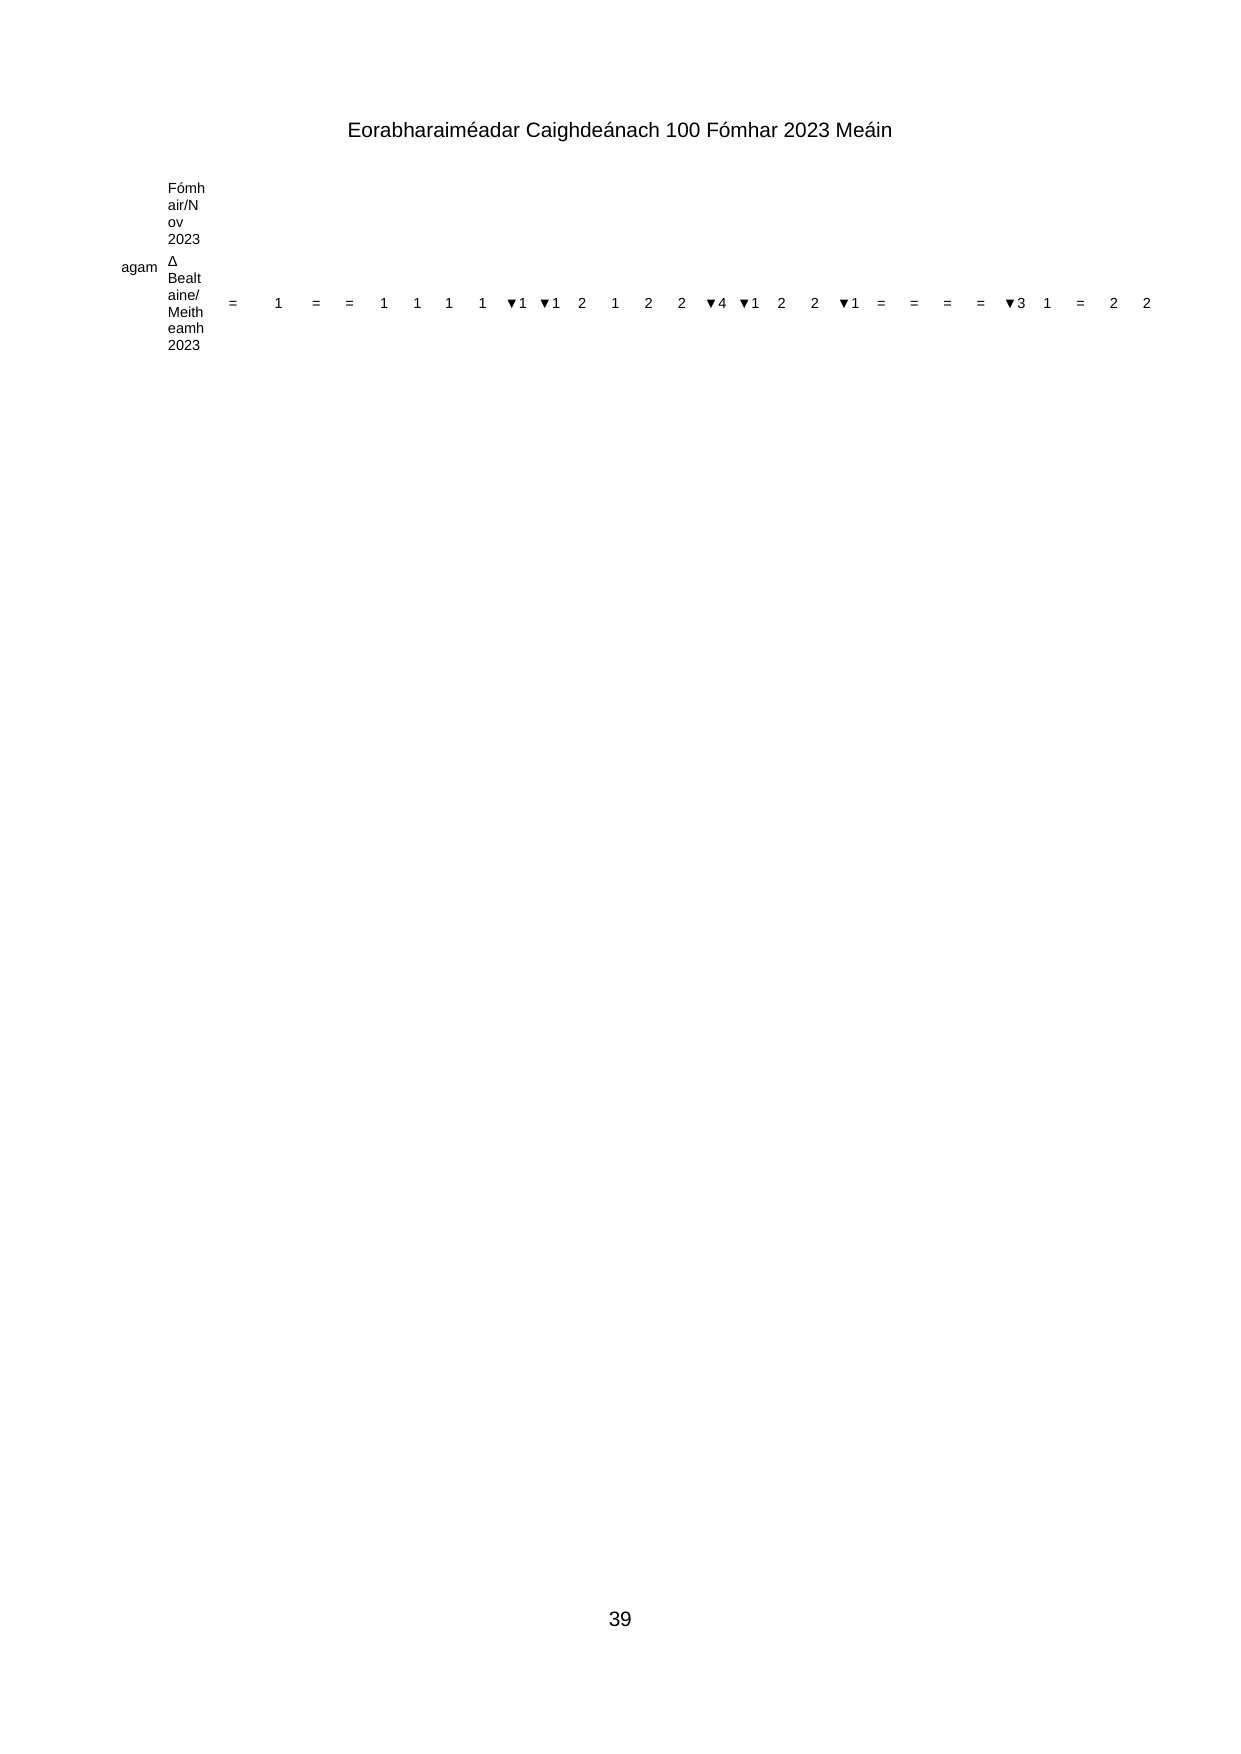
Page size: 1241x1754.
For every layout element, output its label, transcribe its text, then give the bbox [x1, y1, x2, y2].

table_cell [366, 177, 402, 250]
table_cell Δ Bealtaine/Meitheamh 2023 [165, 250, 209, 356]
table_cell [798, 177, 831, 250]
table_cell 2 [1130, 250, 1163, 356]
table_cell = [964, 250, 997, 356]
table_cell [1130, 177, 1163, 250]
table_cell [1030, 177, 1064, 250]
table_cell ▼4 [698, 250, 731, 356]
table_cell ▼1 [532, 250, 565, 356]
table_cell ▼3 [997, 250, 1030, 356]
table_cell ▼1 [831, 250, 864, 356]
table_cell [831, 177, 864, 250]
table_cell [665, 177, 698, 250]
table_cell Fómhair/Nov 2023 [165, 177, 209, 250]
table_cell [257, 177, 299, 250]
table_cell [499, 177, 532, 250]
table_cell = [864, 250, 898, 356]
table_cell = [1064, 250, 1097, 356]
table_cell 1 [257, 250, 299, 356]
table_cell 2 [665, 250, 698, 356]
table_cell [209, 177, 257, 250]
table_cell [333, 177, 366, 250]
table_cell [964, 177, 997, 250]
table_cell ▼1 [499, 250, 532, 356]
table_cell 2 [632, 250, 665, 356]
table_cell 1 [402, 250, 432, 356]
table_cell [997, 177, 1030, 250]
table_cell [565, 177, 598, 250]
table_cell 1 [599, 250, 632, 356]
table_cell [864, 177, 898, 250]
table_cell [632, 177, 665, 250]
table_cell 2 [565, 250, 598, 356]
table_cell [300, 177, 333, 250]
table_cell [1064, 177, 1097, 250]
table_cell 1 [1030, 250, 1064, 356]
table_cell [931, 177, 964, 250]
table_cell [765, 177, 798, 250]
table_cell [433, 177, 466, 250]
table_cell ▼1 [731, 250, 765, 356]
table_cell = [300, 250, 333, 356]
table_cell = [931, 250, 964, 356]
table_cell [698, 177, 731, 250]
table_cell 2 [1097, 250, 1130, 356]
table_cell 2 [798, 250, 831, 356]
table_cell [599, 177, 632, 250]
table_cell agam [118, 177, 165, 356]
table_cell [532, 177, 565, 250]
table_cell 1 [366, 250, 402, 356]
table_cell [1097, 177, 1130, 250]
table_cell [898, 177, 931, 250]
table_cell = [898, 250, 931, 356]
table_cell 1 [433, 250, 466, 356]
table_cell [466, 177, 499, 250]
table_cell 2 [765, 250, 798, 356]
table_cell = [209, 250, 257, 356]
table_cell [402, 177, 432, 250]
table_cell [731, 177, 765, 250]
table_cell 1 [466, 250, 499, 356]
table_cell = [333, 250, 366, 356]
